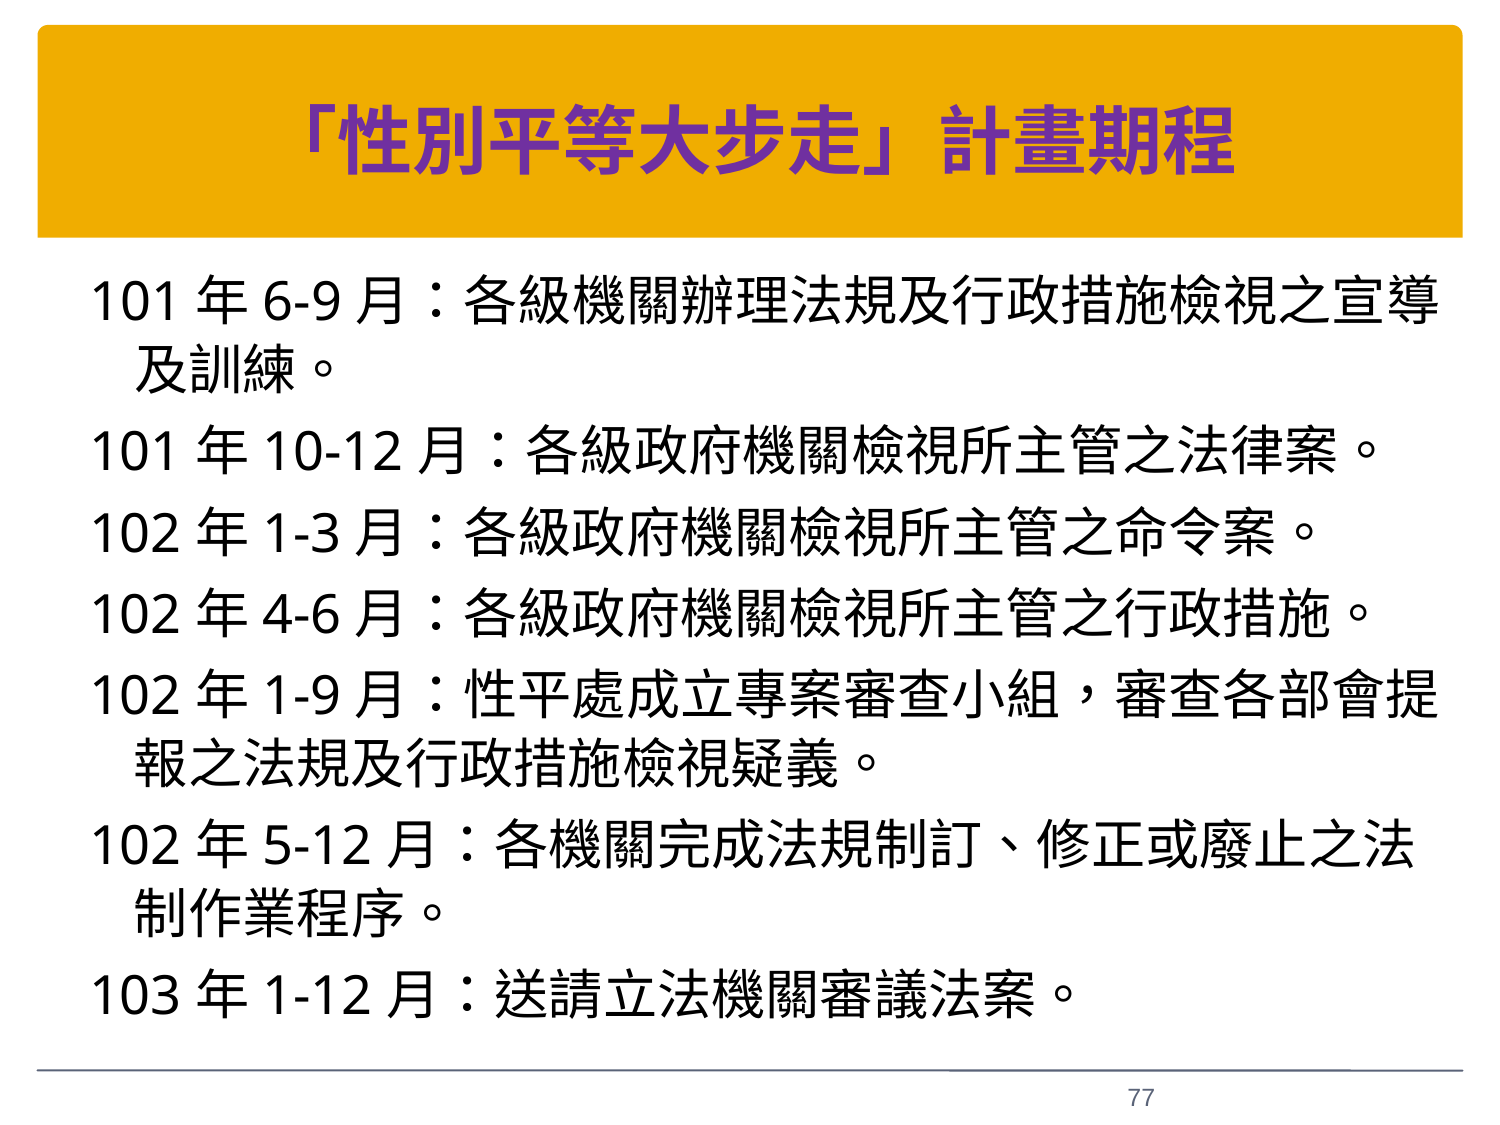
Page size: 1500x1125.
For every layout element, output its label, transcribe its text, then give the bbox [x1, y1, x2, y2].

list 101年6-9月：各級機關辦理法規及行政措施檢視之宣導及訓練。 101年10-12月：各級政府機關檢視所主管之法律案。 102年1-3月：各級政府機關檢視所主管之命令案。 102年4-6月：各級政府機關檢視所主管之行政措施。 102年1-9月：性平處成立專案審查小組，審查各部會提報之法規及行政措施檢視疑義。 102年5-12月：各機關完成法規制訂、修正或廢止之法制作業程序。 103年1-12月：送請立法機關審議法案。 [29, 255, 1471, 1071]
title 「性別平等大步走」計畫期程 [50, 45, 1451, 233]
text_box 77 [1112, 1069, 1463, 1123]
